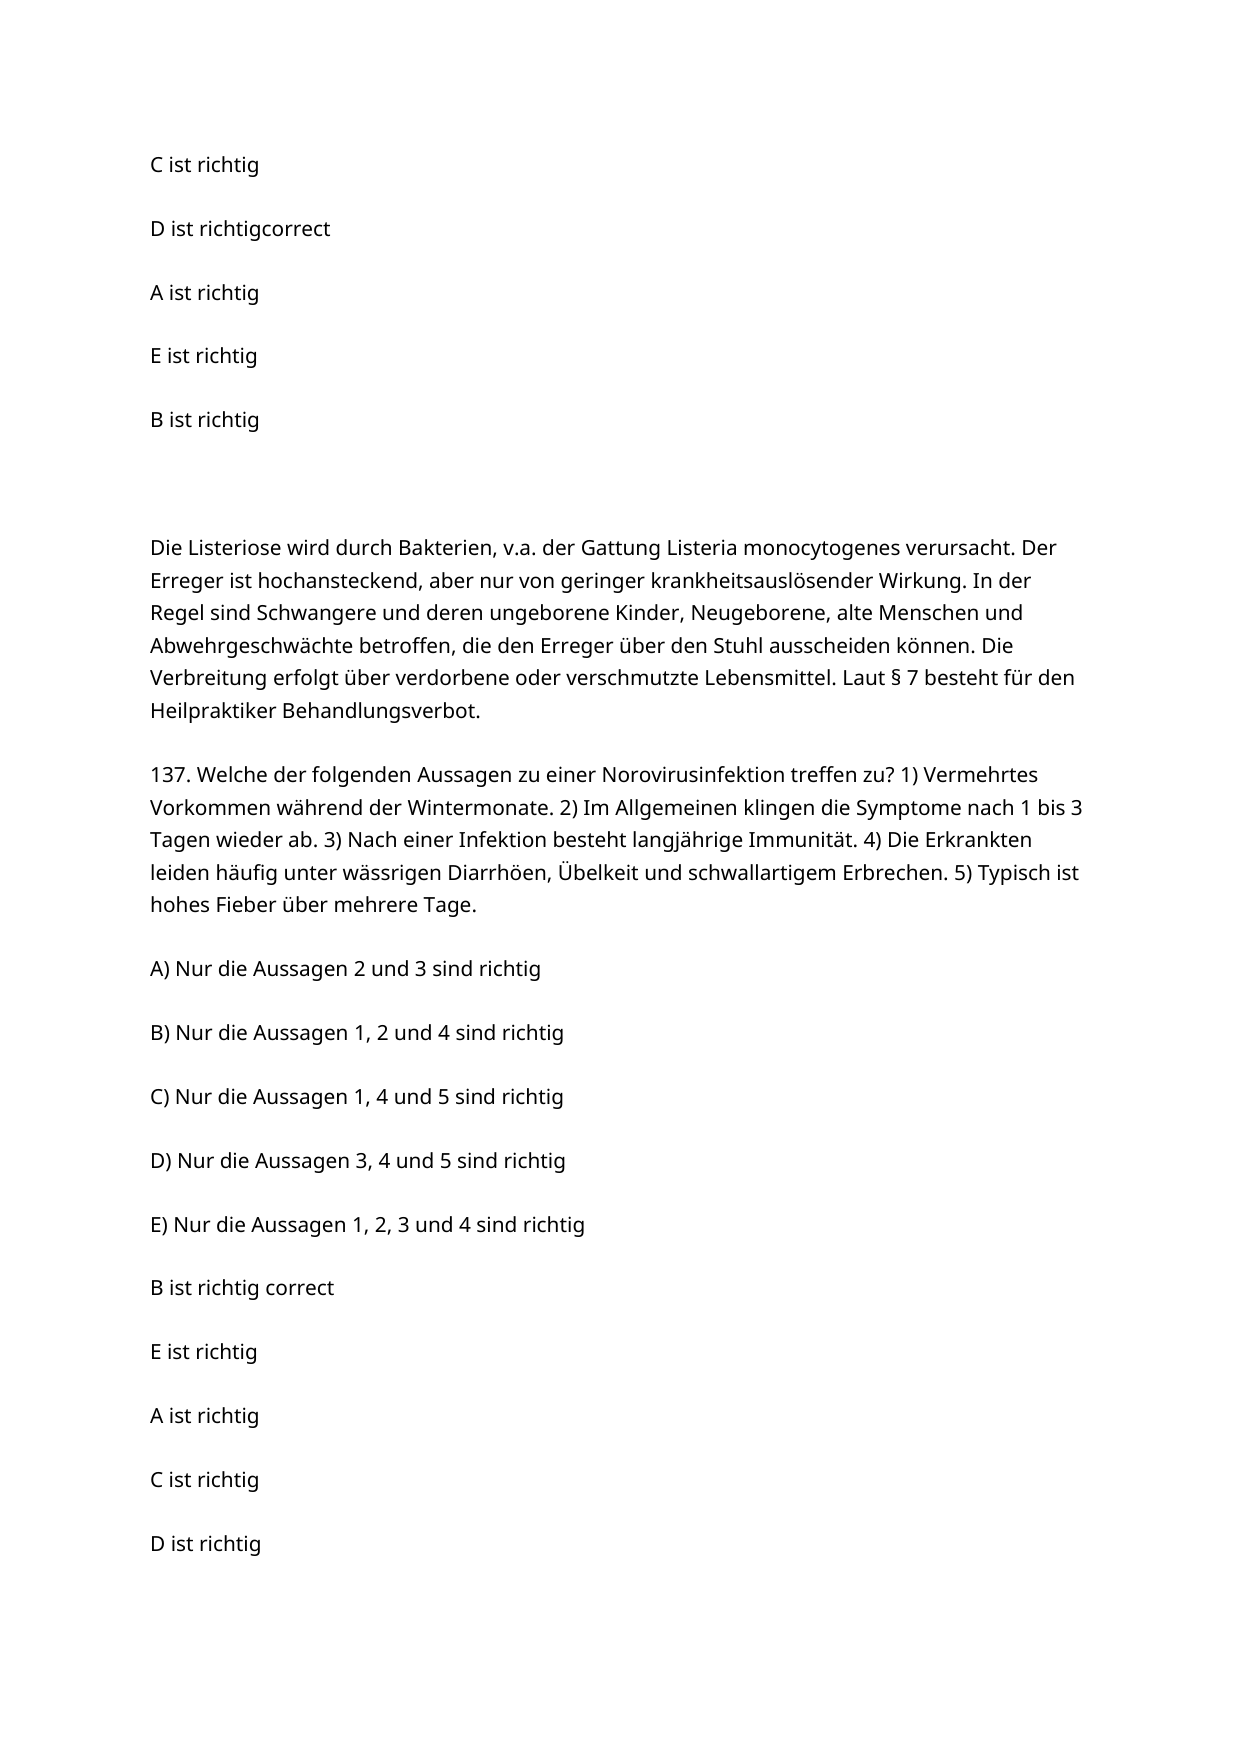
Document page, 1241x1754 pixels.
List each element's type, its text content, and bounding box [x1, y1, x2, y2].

text C ist richtig [150, 150, 1090, 178]
text B) Nur die Aussagen 1, 2 und 4 sind richtig [150, 1018, 1090, 1047]
text B ist richtig correct [150, 1273, 1090, 1302]
text A) Nur die Aussagen 2 und 3 sind richtig [150, 954, 1090, 983]
text E ist richtig [150, 342, 1090, 370]
text C) Nur die Aussagen 1, 4 und 5 sind richtig [150, 1082, 1090, 1110]
text A ist richtig [150, 278, 1090, 306]
text C ist richtig [150, 1465, 1090, 1493]
text D) Nur die Aussagen 3, 4 und 5 sind richtig [150, 1146, 1090, 1174]
text E) Nur die Aussagen 1, 2, 3 und 4 sind richtig [150, 1210, 1090, 1238]
text E ist richtig [150, 1337, 1090, 1366]
text D ist richtigcorrect [150, 214, 1090, 242]
text 137. Welche der folgenden Aussagen zu einer Norovirusinfektion treffen zu? 1) Vermehrtes Vorkommen während der Wintermonate. 2) Im Allgemeinen klingen die Symptome nach 1 bis 3 Tagen wieder ab. 3) Nach einer Infektion besteht langjährige Immunität. 4) Die Erkrankten leiden häufig unter wässrigen Diarrhöen, Übelkeit und schwallartigem Erbrechen. 5) Typisch ist hohes Fieber über mehrere Tage. [150, 760, 1090, 919]
text A ist richtig [150, 1401, 1090, 1430]
text B ist richtig [150, 405, 1090, 434]
text D ist richtig [150, 1529, 1090, 1557]
text Die Listeriose wird durch Bakterien, v.a. der Gattung Listeria monocytogenes verursacht. Der Erreger ist hochansteckend, aber nur von geringer krankheitsauslösender Wirkung. In der Regel sind Schwangere und deren ungeborene Kinder, Neugeborene, alte Menschen und Abwehrgeschwächte betroffen, die den Erreger über den Stuhl ausscheiden können. Die Verbreitung erfolgt über verdorbene oder verschmutzte Lebensmittel. Laut § 7 besteht für den Heilpraktiker Behandlungsverbot. [150, 533, 1090, 724]
